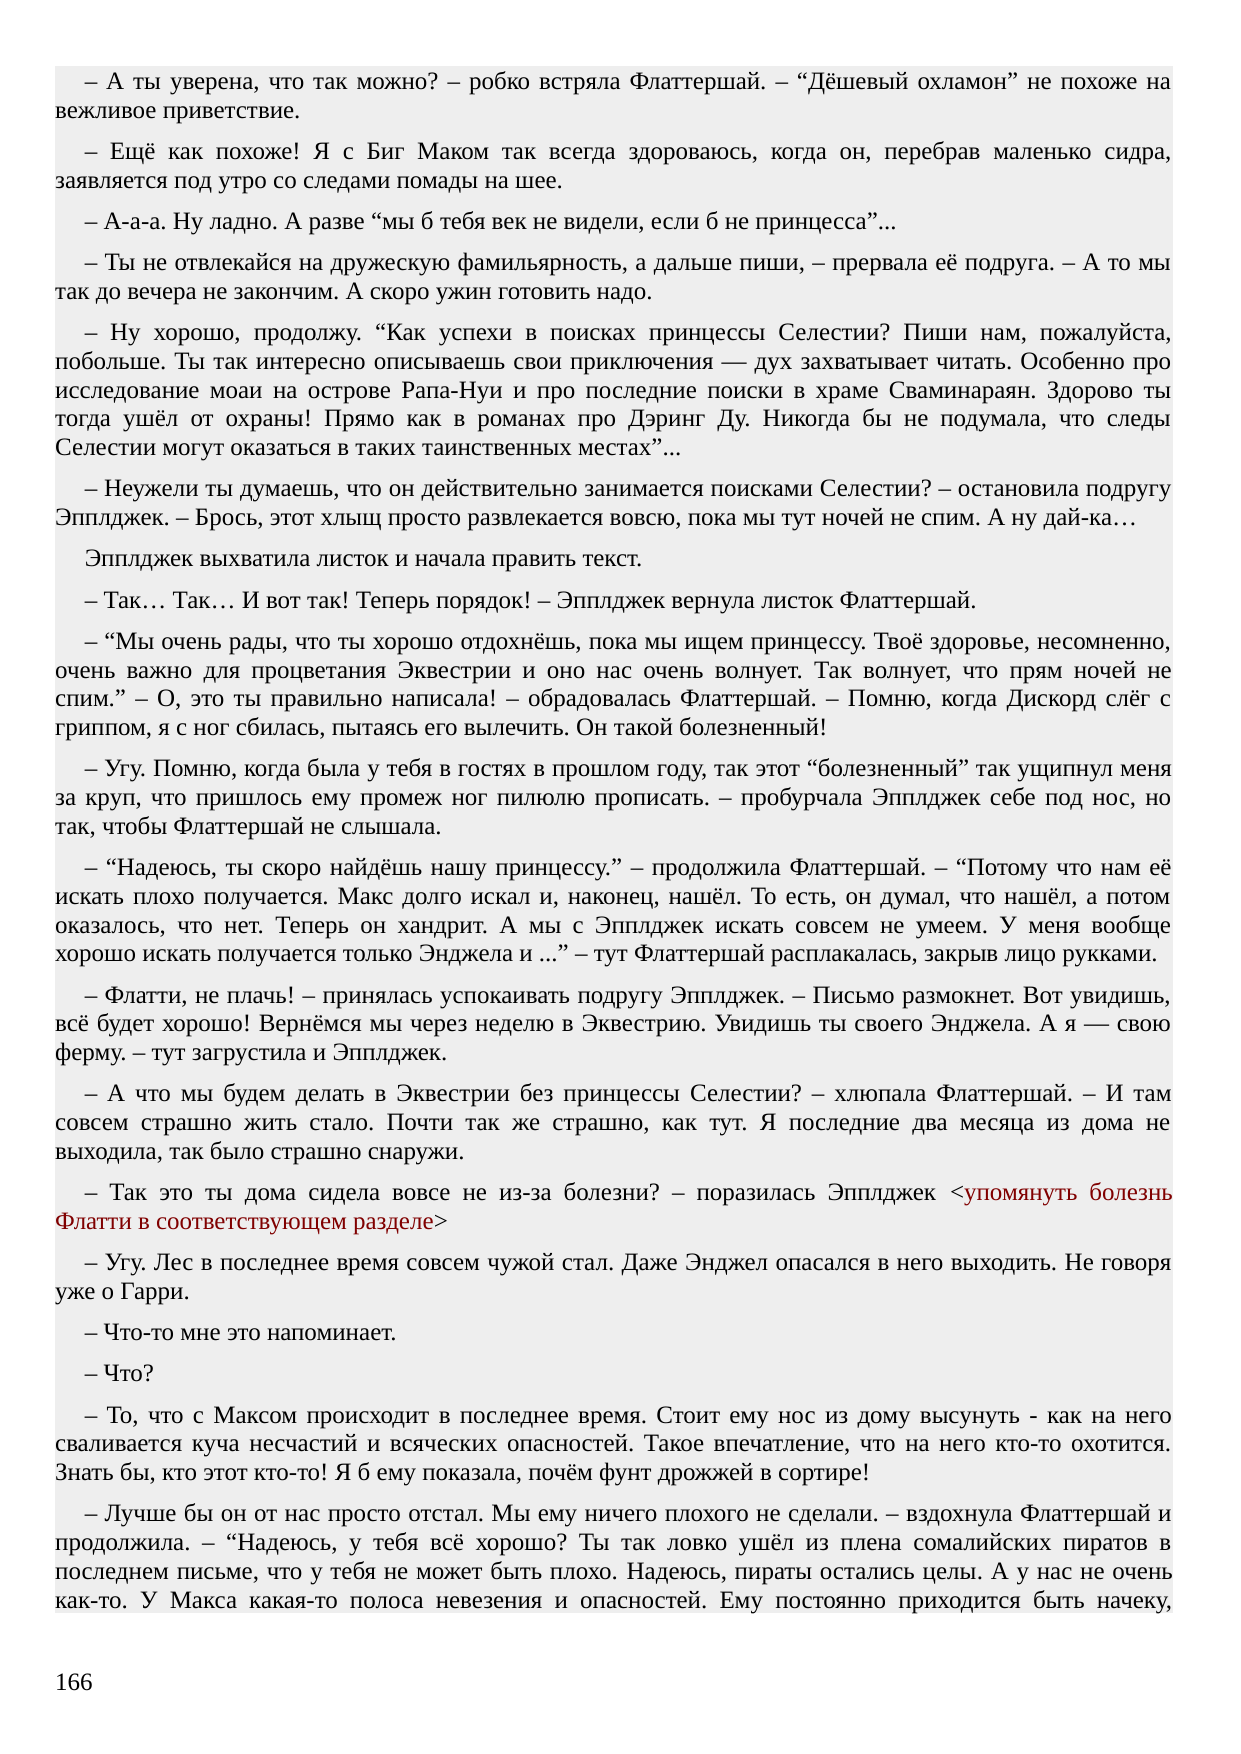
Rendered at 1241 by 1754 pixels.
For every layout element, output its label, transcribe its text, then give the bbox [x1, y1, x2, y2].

text – А ты уверена, что так можно? – робко встряла Флаттершай. – “Дёшевый охламон” не похоже на вежливое приветствие. [55, 66, 1173, 123]
text – Ну хорошо, продолжу. “Как успехи в поисках принцессы Селестии? Пиши нам, пожалуйста, побольше. Ты так интересно описываешь свои приключения — дух захватывает читать. Особенно про исследование моаи на острове Рапа-Нуи и про последние поиски в храме Сваминараян. Здорово ты тогда ушёл от охраны! Прямо как в романах про Дэринг Ду. Никогда бы не подумала, что следы Селестии могут оказаться в таких таинственных местах”... [55, 317, 1173, 461]
text – Так это ты дома сидела вовсе не из-за болезни? – поразилась Эпплджек <упомянуть болезнь Флатти в соответствующем разделе> [55, 1177, 1173, 1235]
text – А что мы будем делать в Эквестрии без принцессы Селестии? – хлюпала Флаттершай. – И там совсем страшно жить стало. Почти так же страшно, как тут. Я последние два месяца из дома не выходила, так было страшно снаружи. [55, 1078, 1173, 1165]
text – “Надеюсь, ты скоро найдёшь нашу принцессу.” – продолжила Флаттершай. – “Потому что нам её искать плохо получается. Макс долго искал и, наконец, нашёл. То есть, он думал, что нашёл, а потом оказалось, что нет. Теперь он хандрит. А мы с Эпплджек искать совсем не умеем. У меня вообще хорошо искать получается только Энджела и ...” – тут Флаттершай расплакалась, закрыв лицо рукками. [55, 852, 1173, 967]
text – “Мы очень рады, что ты хорошо отдохнёшь, пока мы ищем принцессу. Твоё здоровье, несомненно, очень важно для процветания Эквестрии и оно нас очень волнует. Так волнует, что прям ночей не спим.” – О, это ты правильно написала! – обрадовалась Флаттершай. – Помню, когда Дискорд слёг с гриппом, я с ног сбилась, пытаясь его вылечить. Он такой болезненный! [55, 626, 1173, 741]
text – Ещё как похоже! Я с Биг Маком так всегда здороваюсь, когда он, перебрав маленько сидра, заявляется под утро со следами помады на шее. [55, 136, 1173, 193]
text – Что-то мне это напоминает. [55, 1317, 1173, 1346]
text – Лучше бы он от нас просто отстал. Мы ему ничего плохого не сделали. – вздохнула Флаттершай и продолжила. – “Надеюсь, у тебя всё хорошо? Ты так ловко ушёл из плена сомалийских пиратов в последнем письме, что у тебя не может быть плохо. Надеюсь, пираты остались целы. А у нас не очень как-то. У Макса какая-то полоса невезения и опасностей. Ему постоянно приходится быть начеку, [55, 1498, 1173, 1613]
text Эпплджек выхватила листок и начала править текст. [55, 543, 1173, 572]
text – А-а-а. Ну ладно. А разве “мы б тебя век не видели, если б не принцесса”... [55, 206, 1173, 235]
text – Угу. Лес в последнее время совсем чужой стал. Даже Энджел опасался в него выходить. Не говоря уже о Гарри. [55, 1247, 1173, 1305]
text – Так… Так… И вот так! Теперь порядок! – Эпплджек вернула листок Флаттершай. [55, 585, 1173, 613]
text – Что? [55, 1358, 1173, 1387]
text – Неужели ты думаешь, что он действительно занимается поисками Селестии? – остановила подругу Эпплджек. – Брось, этот хлыщ просто развлекается вовсю, пока мы тут ночей не спим. А ну дай-ка… [55, 473, 1173, 531]
text – То, что с Максом происходит в последнее время. Стоит ему нос из дому высунуть - как на него сваливается куча несчастий и всяческих опасностей. Такое впечатление, что на него кто-то охотится. Знать бы, кто этот кто-то! Я б ему показала, почём фунт дрожжей в сортире! [55, 1400, 1173, 1486]
text – Флатти, не плачь! – принялась успокаивать подругу Эпплджек. – Письмо размокнет. Вот увидишь, всё будет хорошо! Вернёмся мы через неделю в Эквестрию. Увидишь ты своего Энджела. А я — свою ферму. – тут загрустила и Эпплджек. [55, 980, 1173, 1066]
text – Угу. Помню, когда была у тебя в гостях в прошлом году, так этот “болезненный” так ущипнул меня за круп, что пришлось ему промеж ног пилюлю прописать. – пробурчала Эпплджек себе под нос, но так, чтобы Флаттершай не слышала. [55, 753, 1173, 840]
text – Ты не отвлекайся на дружескую фамильярность, а дальше пиши, – прервала её подруга. – А то мы так до вечера не закончим. А скоро ужин готовить надо. [55, 247, 1173, 305]
